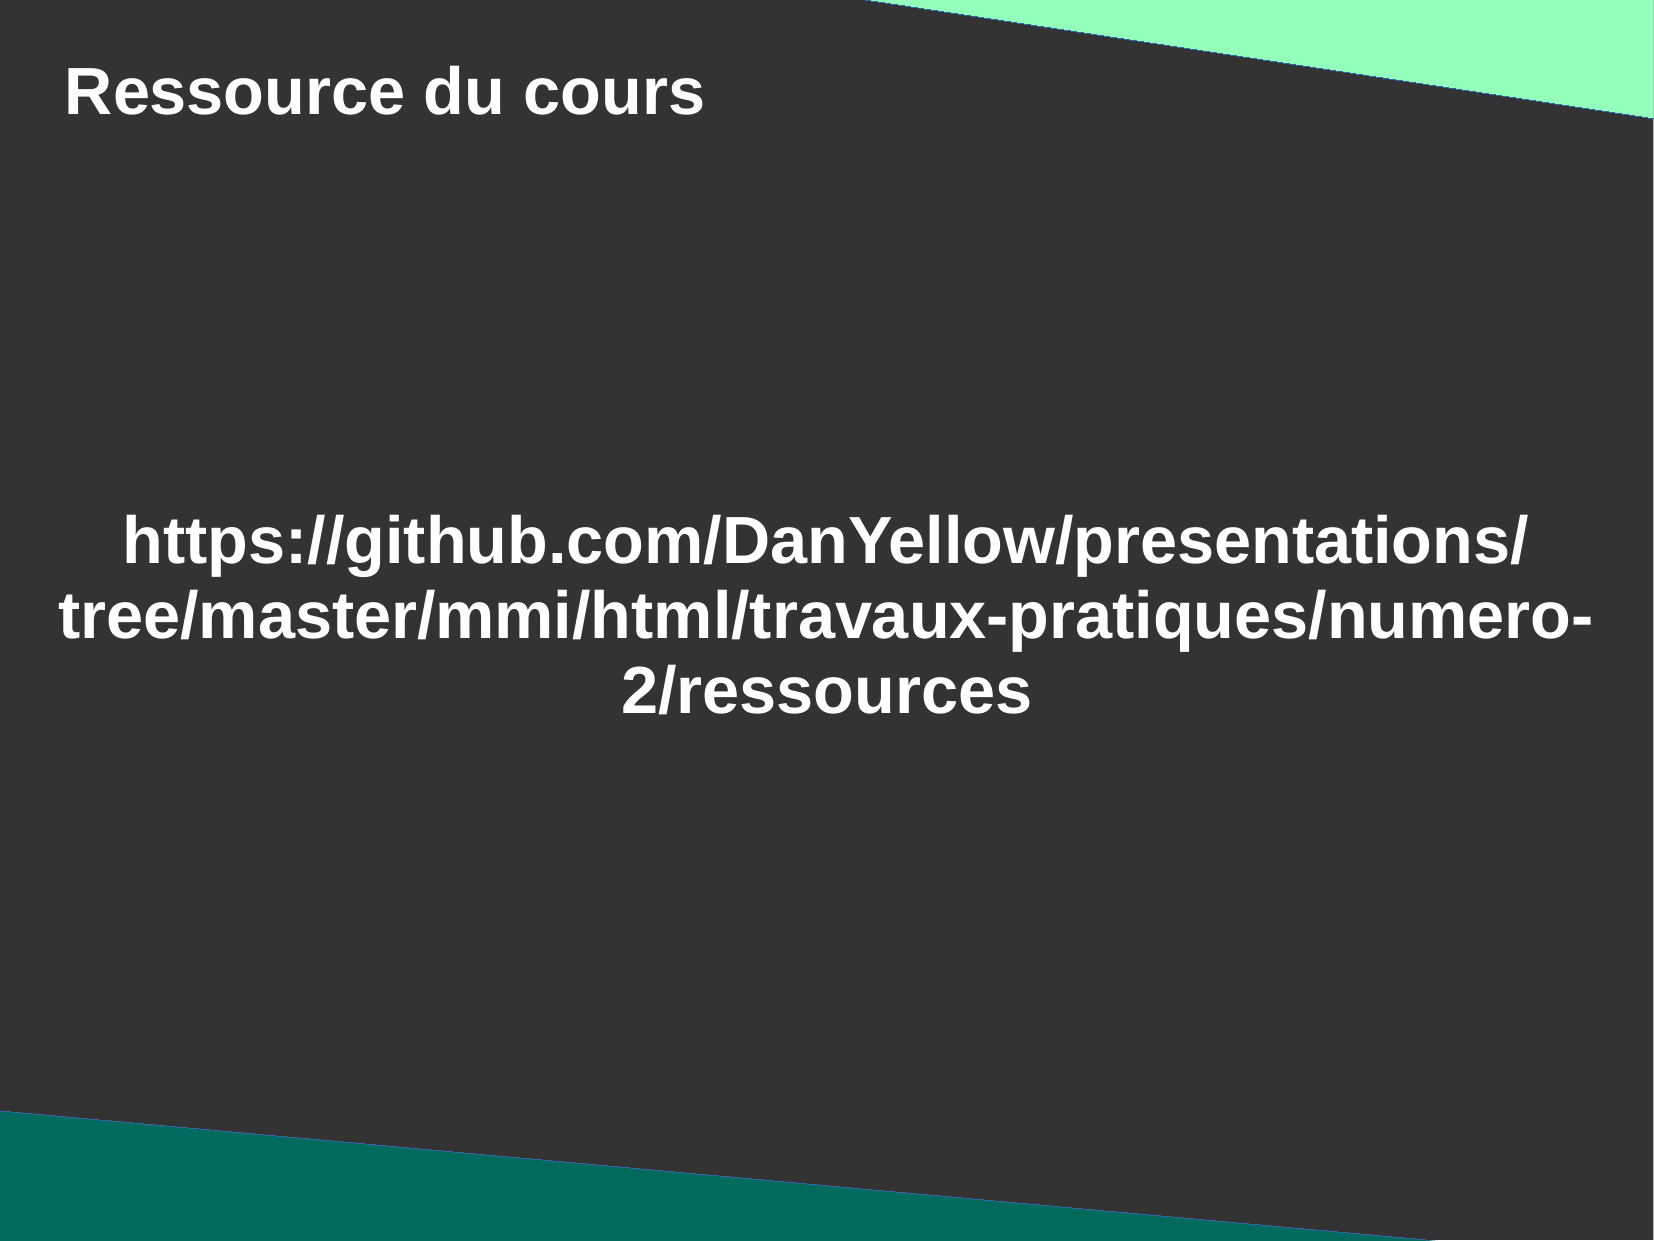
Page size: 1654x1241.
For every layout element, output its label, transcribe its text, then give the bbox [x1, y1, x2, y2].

title Ressource du cours [64, 54, 1553, 157]
title https://github.com/DanYellow/presentations/tree/master/mmi/html/travaux-pratiques/numero-2/ressources [31, 503, 1622, 738]
text_box [865, 0, 1654, 119]
